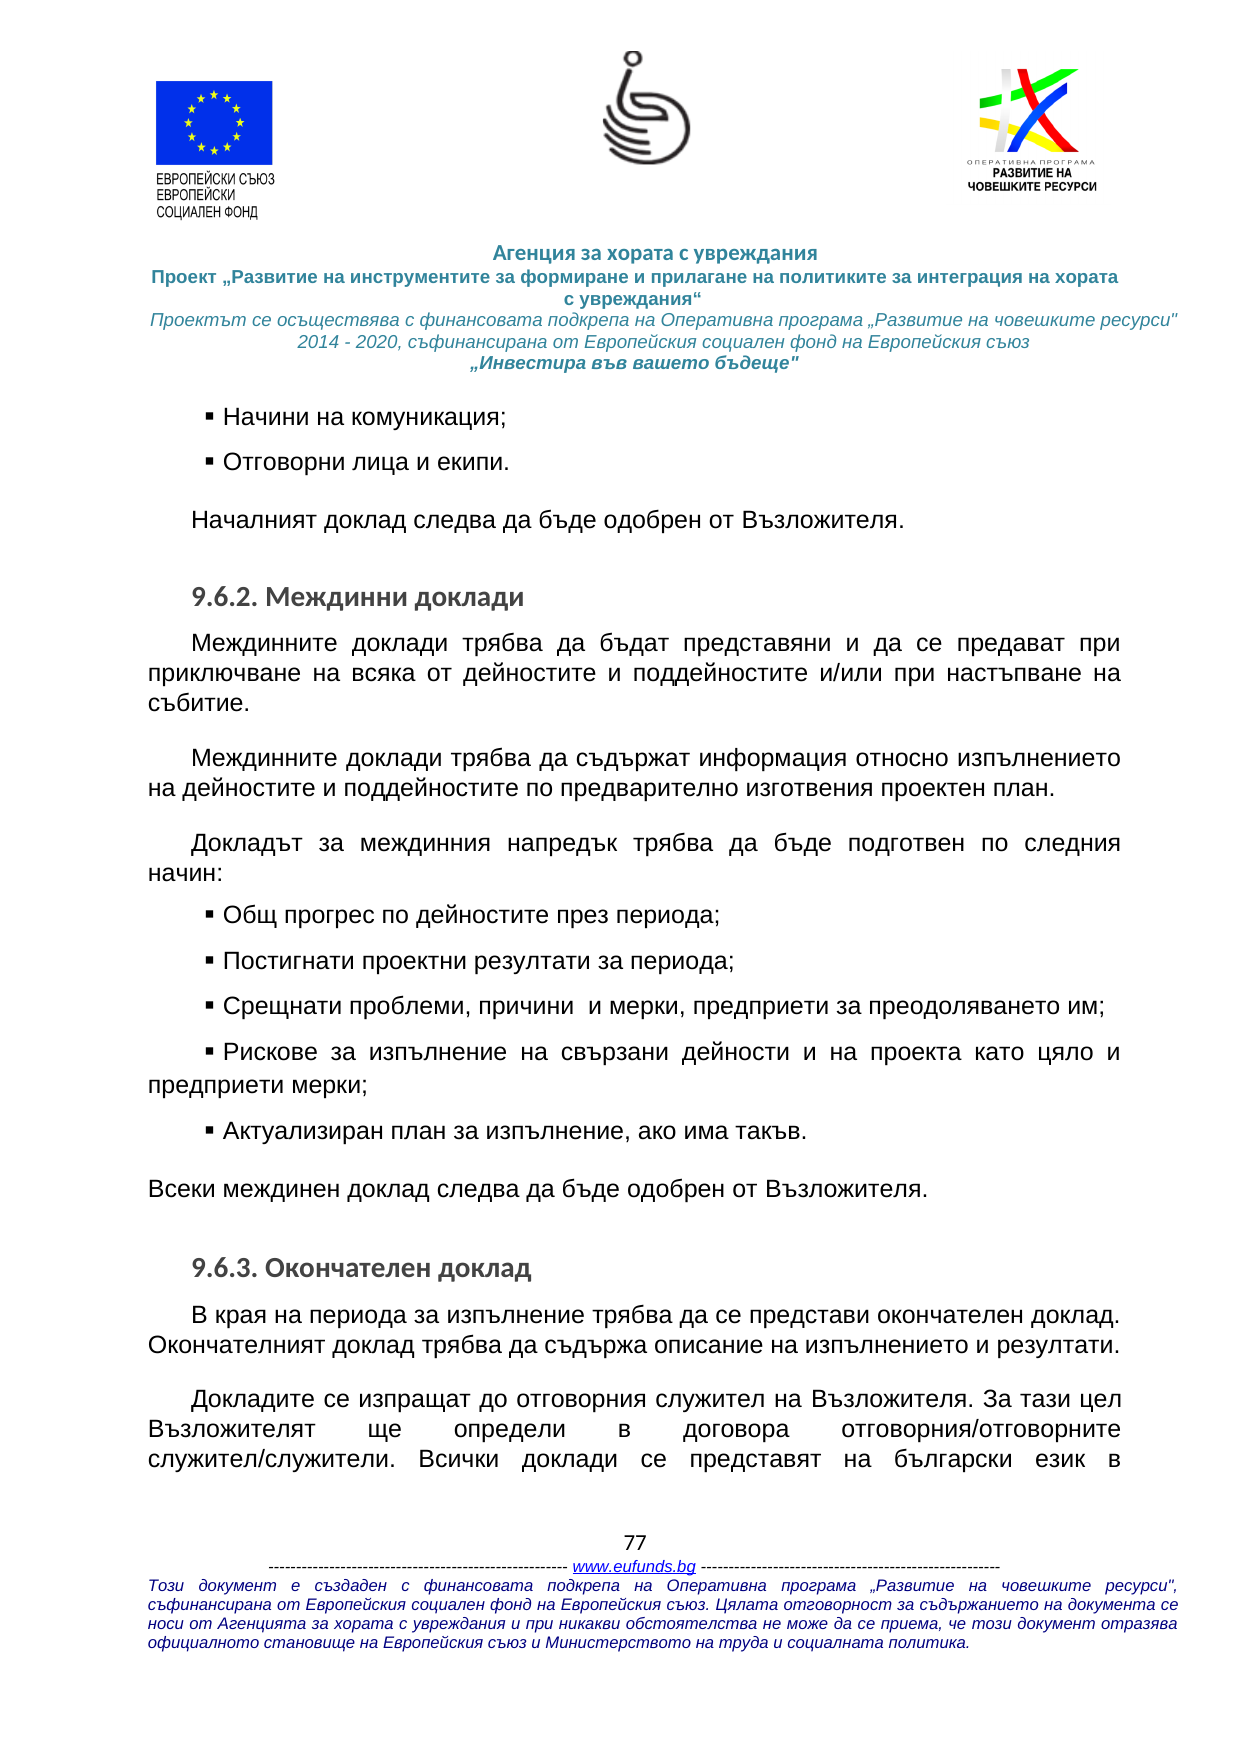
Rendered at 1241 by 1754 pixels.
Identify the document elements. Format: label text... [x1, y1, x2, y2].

text Докладът за междинния напредък трябва да бъде подготвен по следния начин: [148, 828, 1122, 886]
list Постигнати проектни резултати за периода; [148, 946, 1122, 974]
list Общ прогрес по дейностите през периода; [148, 900, 1122, 929]
text Междинните доклади трябва да бъдат представяни и да се предават при приключване на всяка от дейностите и поддейностите и/или при настъпване на събитие. [148, 628, 1122, 717]
text Началният доклад следва да бъде одобрен от възложителя. [148, 506, 1122, 534]
list Рискове за изпълнение на свързани дейности и на проекта като цяло и предприети мерки; [148, 1037, 1122, 1099]
text Междинните доклади трябва да съдържат информация относно изпълнението на дейностите и поддейностите по предварително изготвения проектен план. [148, 743, 1122, 802]
list Начини на комуникация; [148, 402, 1122, 431]
text 9.6.3. Окончателен доклад [148, 1249, 1122, 1285]
list Срещнати проблеми, причини и мерки, предприети за преодоляването им; [148, 991, 1122, 1020]
text В края на периода за изпълнение трябва да се представи окончателен доклад. Окончателният доклад трябва да съдържа описание на изпълнението и резултати. [148, 1300, 1122, 1358]
list Актуализиран план за изпълнение, ако има такъв. [148, 1116, 1122, 1144]
text 9.6.2. Междинни доклади [148, 578, 1122, 613]
text Докладите се изпращат до отговорния служител на възложителя. За тази цел възложителят ще определи в договора отговорния/отговорните служител/служители. Всички доклади се представят на български език в [148, 1384, 1122, 1473]
list Отговорни лица и екипи. [148, 447, 1122, 476]
text Всеки междинен доклад следва да бъде одобрен от възложителя. [148, 1174, 1122, 1202]
